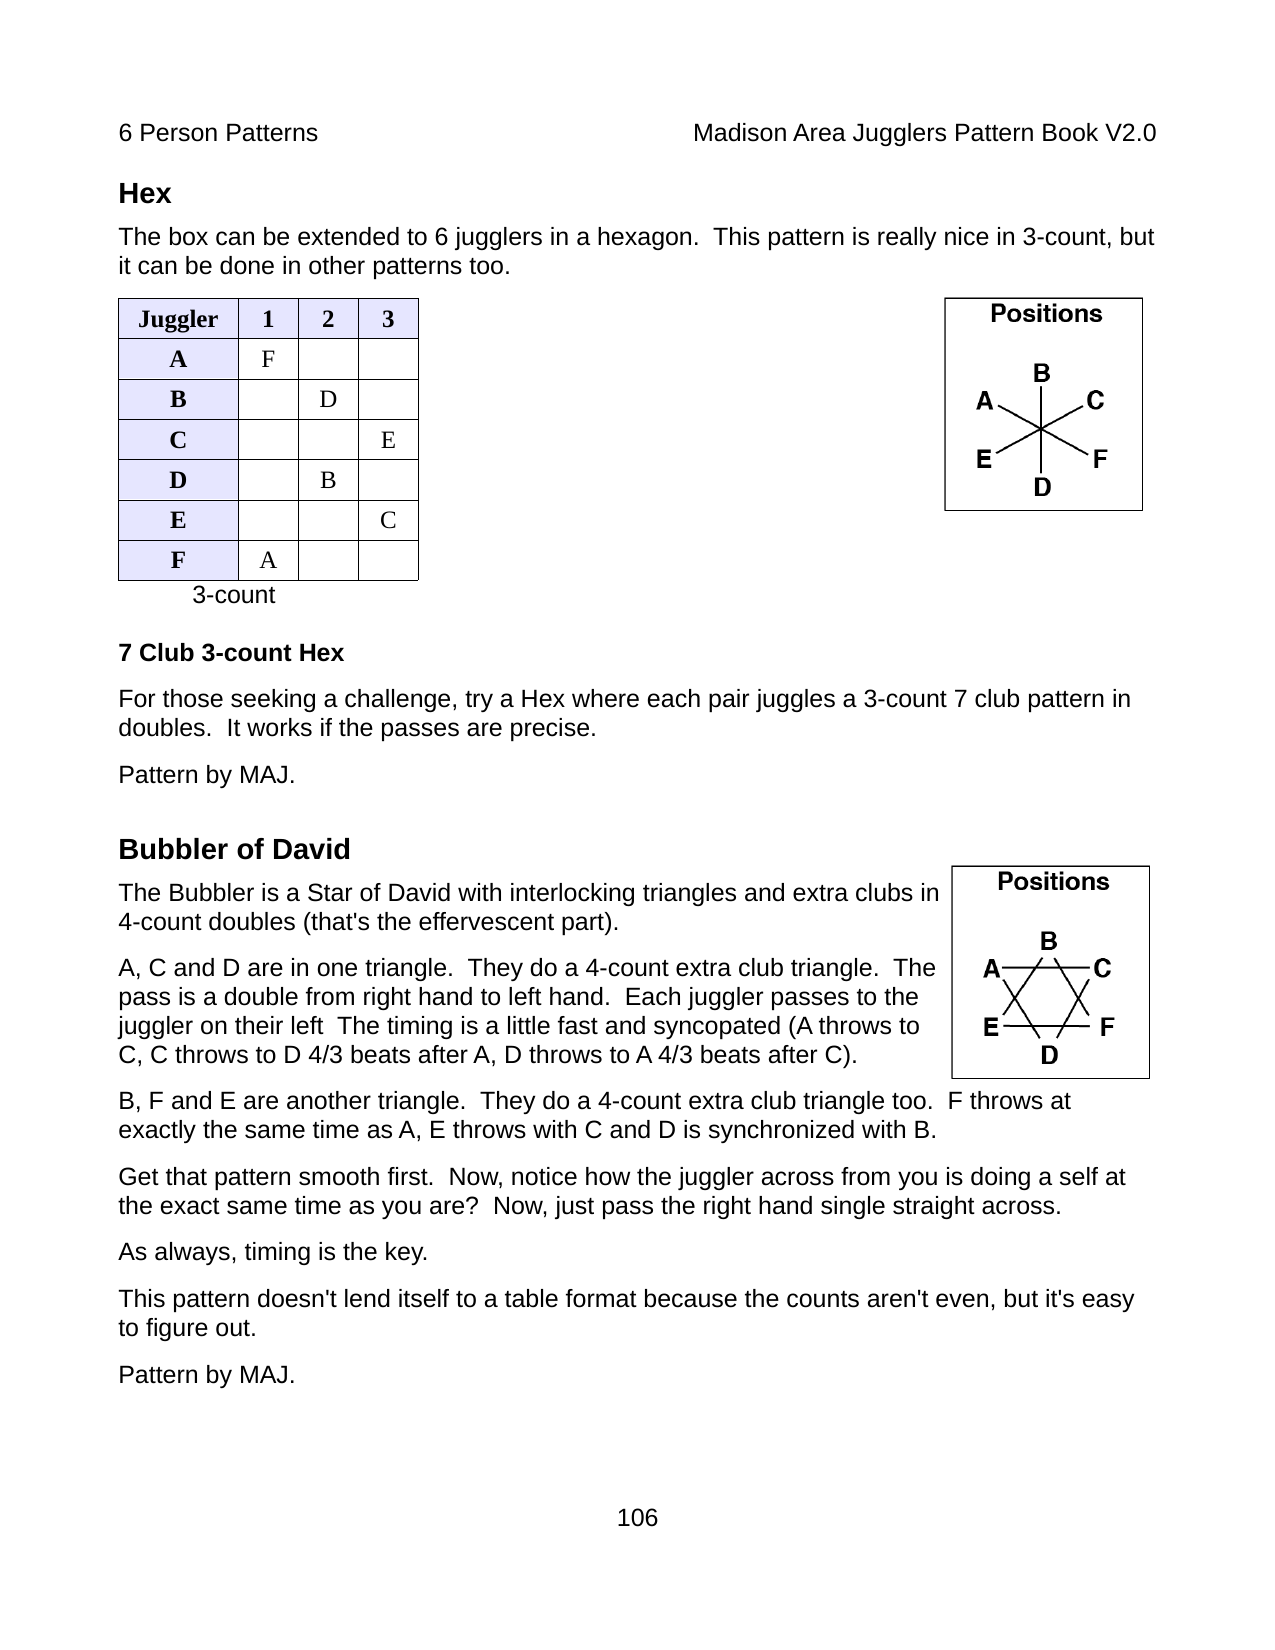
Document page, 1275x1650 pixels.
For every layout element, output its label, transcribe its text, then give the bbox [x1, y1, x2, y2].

table_cell E [119, 501, 238, 540]
table_header 3 [359, 299, 418, 338]
text The Bubbler is a Star of David with interlocking triangles and extra clubs in 4-count doubles (that's the effervescent part). [118, 878, 949, 935]
table_cell A [119, 339, 238, 378]
table_cell [239, 420, 298, 459]
table_header 2 [299, 299, 358, 338]
text Pattern by MAJ. [118, 760, 1157, 789]
table_cell C [359, 501, 418, 540]
table_header Juggler [119, 299, 238, 338]
table_cell [299, 339, 358, 378]
text For those seeking a challenge, try a Hex where each pair juggles a 3-count 7 club pattern in doubles. It works if the passes are precise. [118, 684, 1157, 742]
text The box can be extended to 6 jugglers in a hexagon. This pattern is really nice in 3-count, but it can be done in other patterns too. [118, 222, 1157, 280]
text 3-count [118, 580, 1157, 609]
table_cell F [239, 339, 298, 378]
table_cell C [119, 420, 238, 459]
subtitle Hex [118, 176, 1157, 210]
picture [942, 295, 1145, 513]
table_cell [299, 541, 358, 580]
table_cell [239, 460, 298, 499]
table_cell [299, 501, 358, 540]
table_cell [359, 460, 418, 499]
picture [949, 863, 1152, 1081]
subtitle Bubbler of David [118, 832, 1157, 865]
text This pattern doesn't lend itself to a table format because the counts aren't even, but it's easy to figure out. [118, 1284, 1157, 1342]
text As always, timing is the key. [118, 1237, 1157, 1266]
table_header 1 [239, 299, 298, 338]
table_cell A [239, 541, 298, 580]
text Get that pattern smooth first. Now, notice how the juggler across from you is doing a self at the exact same time as you are? Now, just pass the right hand single straight across. [118, 1162, 1157, 1219]
table_cell B [119, 380, 238, 419]
text 7 Club 3-count Hex [118, 638, 1157, 666]
table_cell [239, 380, 298, 419]
table_cell B [299, 460, 358, 499]
table_cell [359, 339, 418, 378]
text Pattern by MAJ. [118, 1360, 1157, 1388]
table_cell [239, 501, 298, 540]
table_cell [299, 420, 358, 459]
text A, C and D are in one triangle. They do a 4-count extra club triangle. The pass is a double from right hand to left hand. Each juggler passes to the juggler on their left The timing is a little fast and syncopated (A throws to C, C throws to D 4/3 beats after A, D throws to A 4/3 beats after C). [118, 953, 949, 1068]
table_cell D [299, 380, 358, 419]
table_cell D [119, 460, 238, 499]
table_cell [359, 541, 418, 580]
table_cell F [119, 541, 238, 580]
table_cell E [359, 420, 418, 459]
text B, F and E are another triangle. They do a 4-count extra club triangle too. F throws at exactly the same time as A, E throws with C and D is synchronized with B. [118, 1086, 1157, 1144]
table_cell [359, 380, 418, 419]
